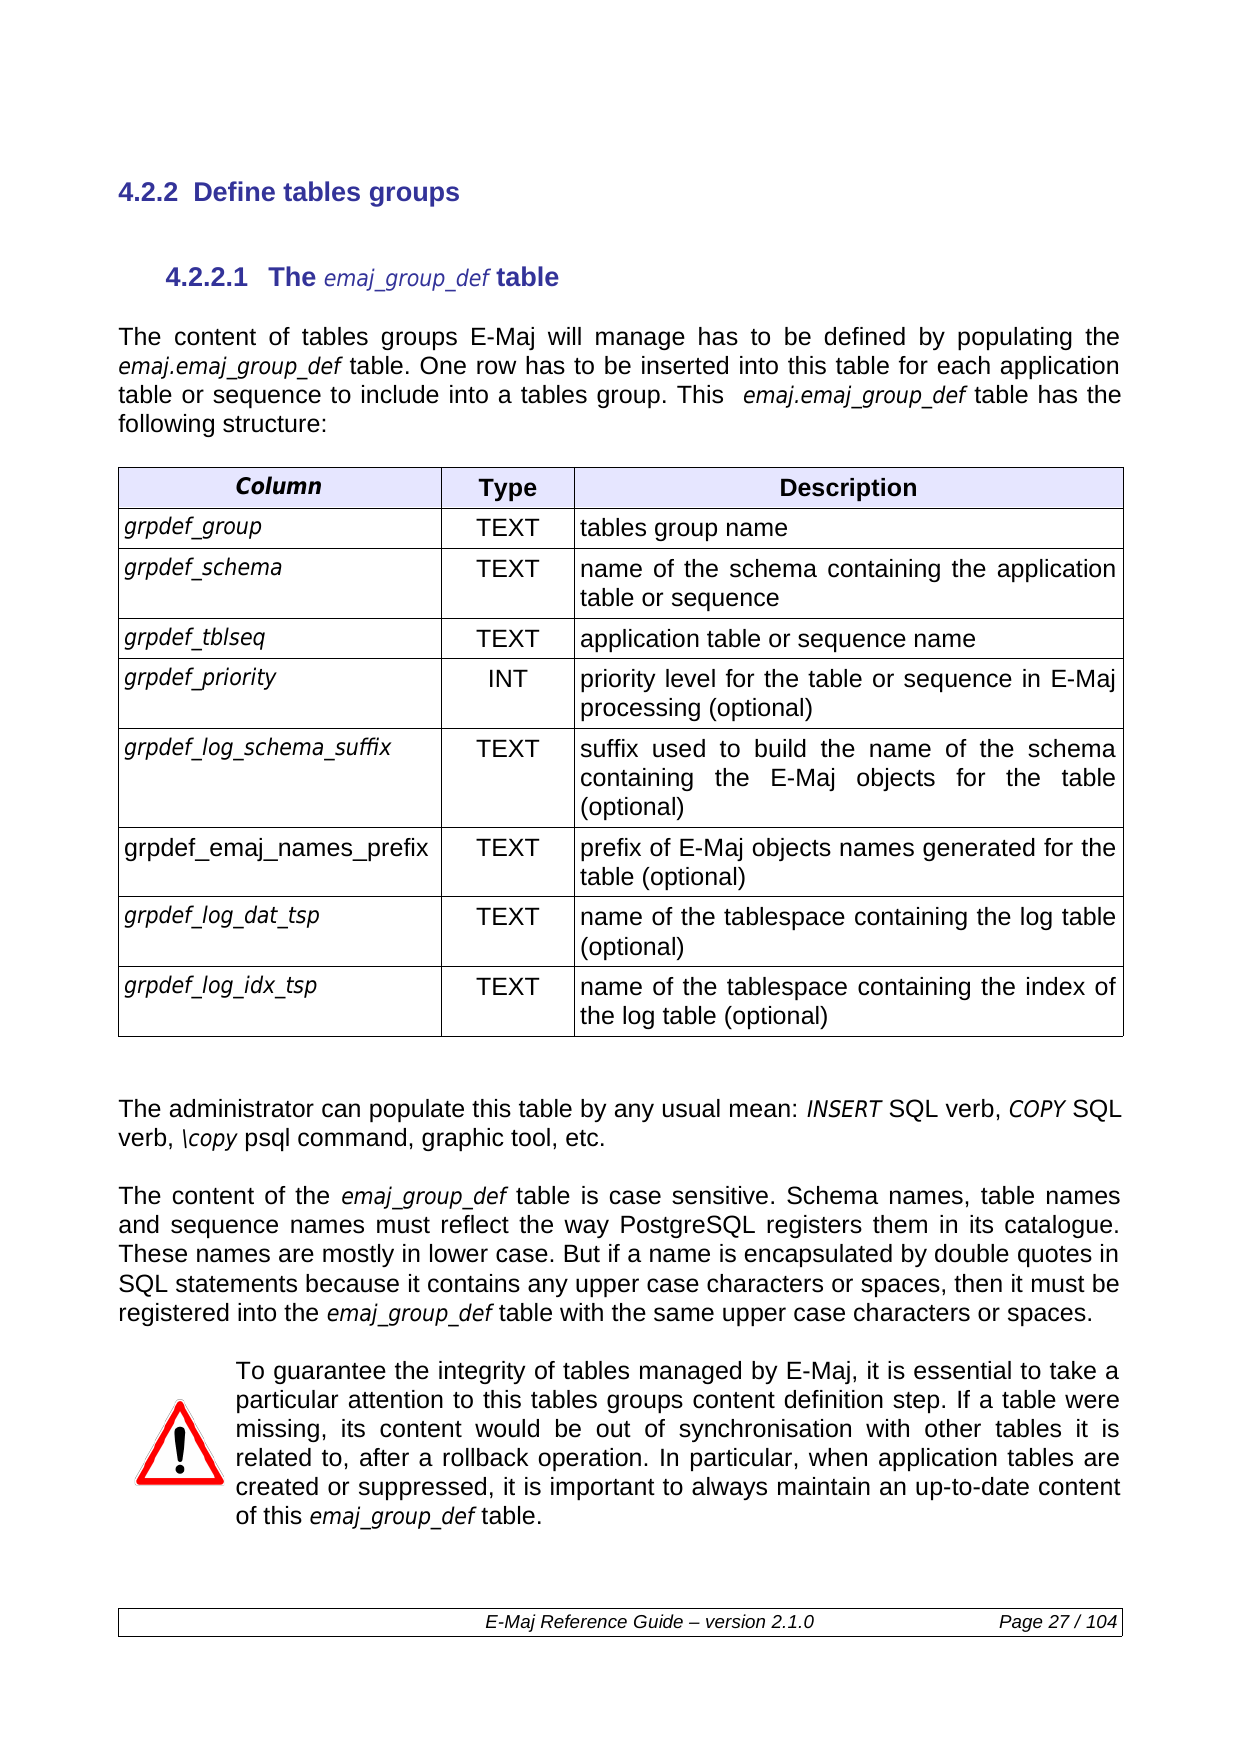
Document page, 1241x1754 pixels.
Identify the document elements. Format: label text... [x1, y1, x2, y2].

picture [134, 1399, 225, 1486]
table_header Description [575, 468, 1123, 507]
table_cell name of the tablespace containing the index of the log table (optional) [575, 967, 1123, 1036]
table_cell grpdef_group [119, 509, 441, 548]
table_cell TEXT [442, 549, 574, 618]
table_header Type [442, 468, 574, 507]
table_cell INT [442, 659, 574, 728]
table_header Column [119, 468, 441, 507]
text The content of tables groups E-Maj will manage has to be defined by populating the emaj.emaj_group_def table. One row has to be inserted into this table for each application table or sequence to include into a tables group. This emaj.emaj_group_def table has the following structure: [118, 321, 1122, 438]
table_cell TEXT [442, 967, 574, 1036]
table_cell grpdef_log_schema_suffix [119, 729, 441, 827]
table_cell TEXT [442, 828, 574, 896]
table_cell grpdef_schema [119, 549, 441, 618]
table_cell name of the tablespace containing the log table (optional) [575, 897, 1123, 966]
table_cell suffix used to build the name of the schema containing the E-Maj objects for the table (optional) [575, 729, 1123, 827]
table_cell TEXT [442, 509, 574, 548]
subtitle The emaj_group_def table [165, 261, 1122, 292]
table_cell grpdef_emaj_names_prefix [119, 828, 441, 896]
table_cell grpdef_log_dat_tsp [119, 897, 441, 966]
table_cell TEXT [442, 897, 574, 966]
table_cell application table or sequence name [575, 619, 1123, 658]
text The content of the emaj_group_def table is case sensitive. Schema names, table names and sequence names must reflect the way PostgreSQL registers them in its catalogue. These names are mostly in lower case. But if a name is encapsulated by double quotes in SQL statements because it contains any upper case characters or spaces, then it must be registered into the emaj_group_def table with the same upper case characters or spaces. [118, 1181, 1122, 1327]
table_cell TEXT [442, 729, 574, 827]
table_cell grpdef_log_idx_tsp [119, 967, 441, 1036]
table_cell tables group name [575, 509, 1123, 548]
table_cell prefix of E-Maj objects names generated for the table (optional) [575, 828, 1123, 896]
subtitle Define tables groups [118, 176, 1122, 207]
table_cell TEXT [442, 619, 574, 658]
table_cell name of the schema containing the application table or sequence [575, 549, 1123, 618]
table_cell priority level for the table or sequence in E-Maj processing (optional) [575, 659, 1123, 728]
table_cell grpdef_priority [119, 659, 441, 728]
table_cell grpdef_tblseq [119, 619, 441, 658]
text The administrator can populate this table by any usual mean: INSERT SQL verb, COPY SQL verb, \copy psql command, graphic tool, etc. [118, 1094, 1122, 1152]
text To guarantee the integrity of tables managed by E-Maj, it is essential to take a particular attention to this tables groups content definition step. If a table were missing, its content would be out of synchronisation with other tables it is related to, after a rollback operation. In particular, when application tables are created or suppressed, it is important to always maintain an up-to-date content of this emaj_group_def table. [235, 1356, 1122, 1530]
